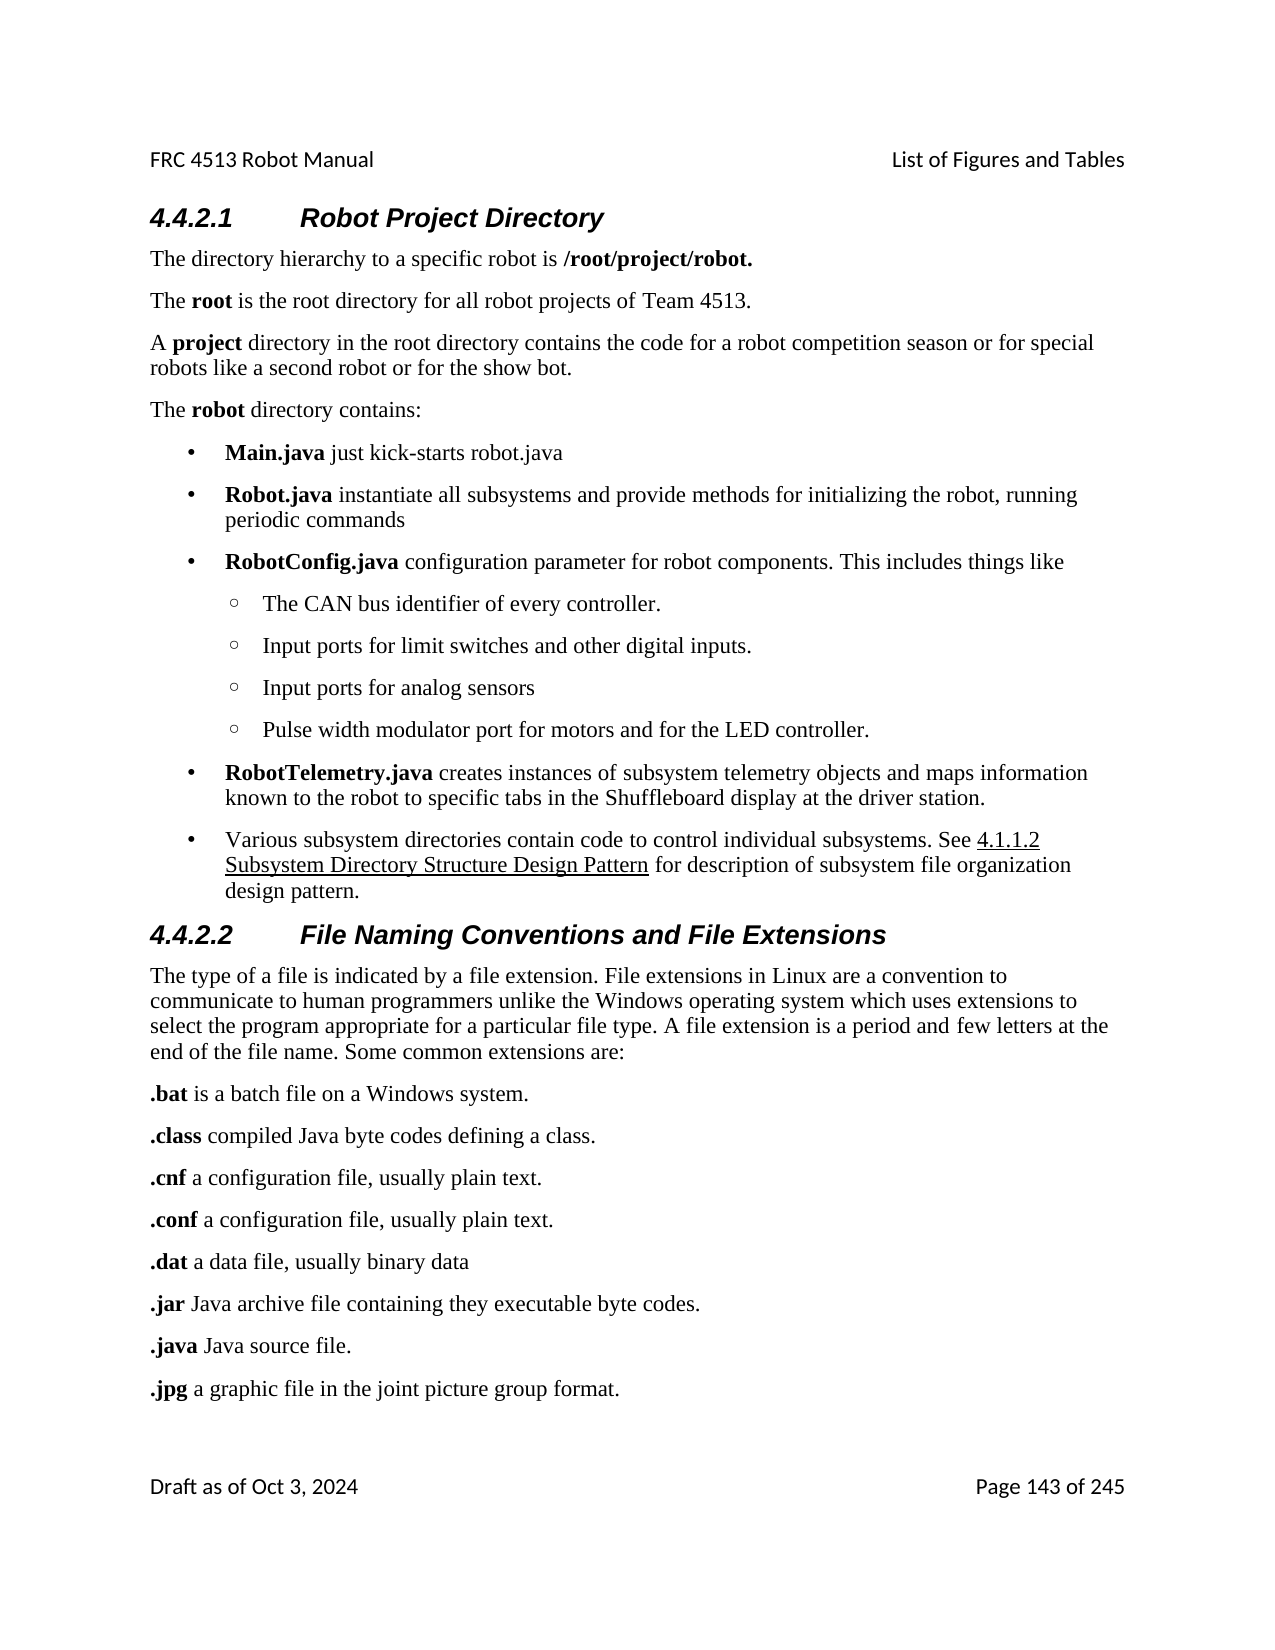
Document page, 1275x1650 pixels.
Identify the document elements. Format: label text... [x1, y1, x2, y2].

text The type of a file is indicated by a file extension. File extensions in Linux are a convention to communicate to human programmers unlike the Windows operating system which uses extensions to select the program appropriate for a particular file type. A file extension is a period and few letters at the end of the file name. Some common extensions are: [150, 963, 1125, 1064]
text The root is the root directory for all robot projects of Team 4513. [150, 288, 1125, 313]
list The CAN bus identifier of every controller. [225, 591, 1125, 617]
list RobotTelemetry.java creates instances of subsystem telemetry objects and maps information known to the robot to specific tabs in the Shuffleboard display at the driver station. [187, 759, 1125, 810]
list Input ports for limit switches and other digital inputs. [225, 633, 1125, 659]
list Various subsystem directories contain code to control individual subsystems. See 4.1.1.2 Subsystem Directory Structure Design Pattern for description of subsystem file organization design pattern. [187, 827, 1125, 903]
text .jpg a graphic file in the joint picture group format. [150, 1376, 1125, 1401]
text The robot directory contains: [150, 397, 1125, 423]
list Robot.java instantiate all subsystems and provide methods for initializing the robot, running periodic commands [187, 482, 1125, 532]
text .bat is a batch file on a Windows system. [150, 1081, 1125, 1106]
text .cnf a configuration file, usually plain text. [150, 1165, 1125, 1191]
text .jar Java archive file containing they executable byte codes. [150, 1291, 1125, 1317]
list Main.java just kick-starts robot.java [187, 439, 1125, 465]
text A project directory in the root directory contains the code for a robot competition season or for special robots like a second robot or for the show bot. [150, 330, 1125, 381]
text .java Java source file. [150, 1333, 1125, 1359]
text The directory hierarchy to a specific robot is /root/project/robot. [150, 246, 1125, 271]
list Input ports for analog sensors [225, 675, 1125, 701]
text .dat a data file, usually binary data [150, 1249, 1125, 1275]
text .conf a configuration file, usually plain text. [150, 1207, 1125, 1233]
list Pulse width modulator port for motors and for the LED controller. [225, 717, 1125, 743]
subtitle Robot Project Directory [150, 203, 1125, 233]
list RobotConfig.java configuration parameter for robot components. This includes things like [187, 549, 1125, 574]
subtitle File Naming Conventions and File Extensions [150, 920, 1125, 950]
text .class compiled Java byte codes defining a class. [150, 1123, 1125, 1148]
